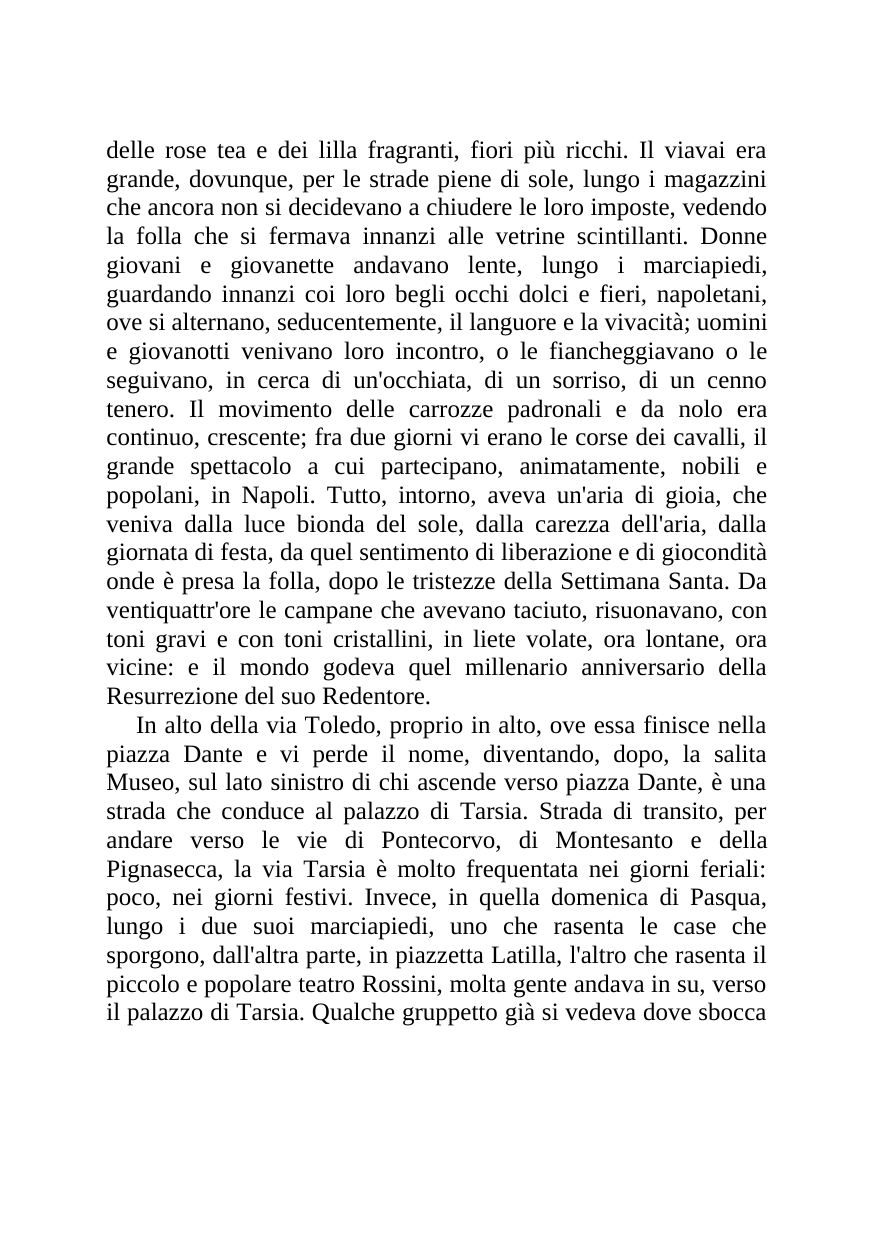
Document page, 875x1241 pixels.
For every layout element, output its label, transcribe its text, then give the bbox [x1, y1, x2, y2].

text In alto della via Toledo, proprio in alto, ove essa finisce nella piazza Dante e vi perde il nome, diventando, dopo, la salita Museo, sul lato sinistro di chi ascende verso piazza Dante, è una strada che conduce al palazzo di Tarsia. Strada di transito, per andare verso le vie di Pontecorvo, di Montesanto e della Pignasecca, la via Tarsia è molto frequentata nei giorni feriali: poco, nei giorni festivi. Invece, in quella domenica di Pasqua, lungo i due suoi marciapiedi, uno che rasenta le case che sporgono, dall'altra parte, in piazzetta Latilla, l'altro che rasenta il piccolo e popolare teatro Rossini, molta gente andava in su, verso il palazzo di Tarsia. Qualche gruppetto già si vedeva dove sbocca [106, 710, 768, 1026]
text delle rose tea e dei lilla fragranti, fiori più ricchi. Il viavai era grande, dovunque, per le strade piene di sole, lungo i magazzini che ancora non si decidevano a chiudere le loro imposte, vedendo la folla che si fermava innanzi alle vetrine scintillanti. Donne giovani e giovanette andavano lente, lungo i marciapiedi, guardando innanzi coi loro begli occhi dolci e fieri, napoletani, ove si alternano, seducentemente, il languore e la vivacità; uomini e giovanotti venivano loro incontro, o le fiancheggiavano o le seguivano, in cerca di un'occhiata, di un sorriso, di un cenno tenero. Il movimento delle carrozze padronali e da nolo era continuo, crescente; fra due giorni vi erano le corse dei cavalli, il grande spettacolo a cui partecipano, animatamente, nobili e popolani, in Napoli. Tutto, intorno, aveva un'aria di gioia, che veniva dalla luce bionda del sole, dalla carezza dell'aria, dalla giornata di festa, da quel sentimento di liberazione e di giocondità onde è presa la folla, dopo le tristezze della Settimana Santa. Da ventiquattr'ore le campane che avevano taciuto, risuonavano, con toni gravi e con toni cristallini, in liete volate, ora lontane, ora vicine: e il mondo godeva quel millenario anniversario della Resurrezione del suo Redentore. [106, 135, 768, 710]
